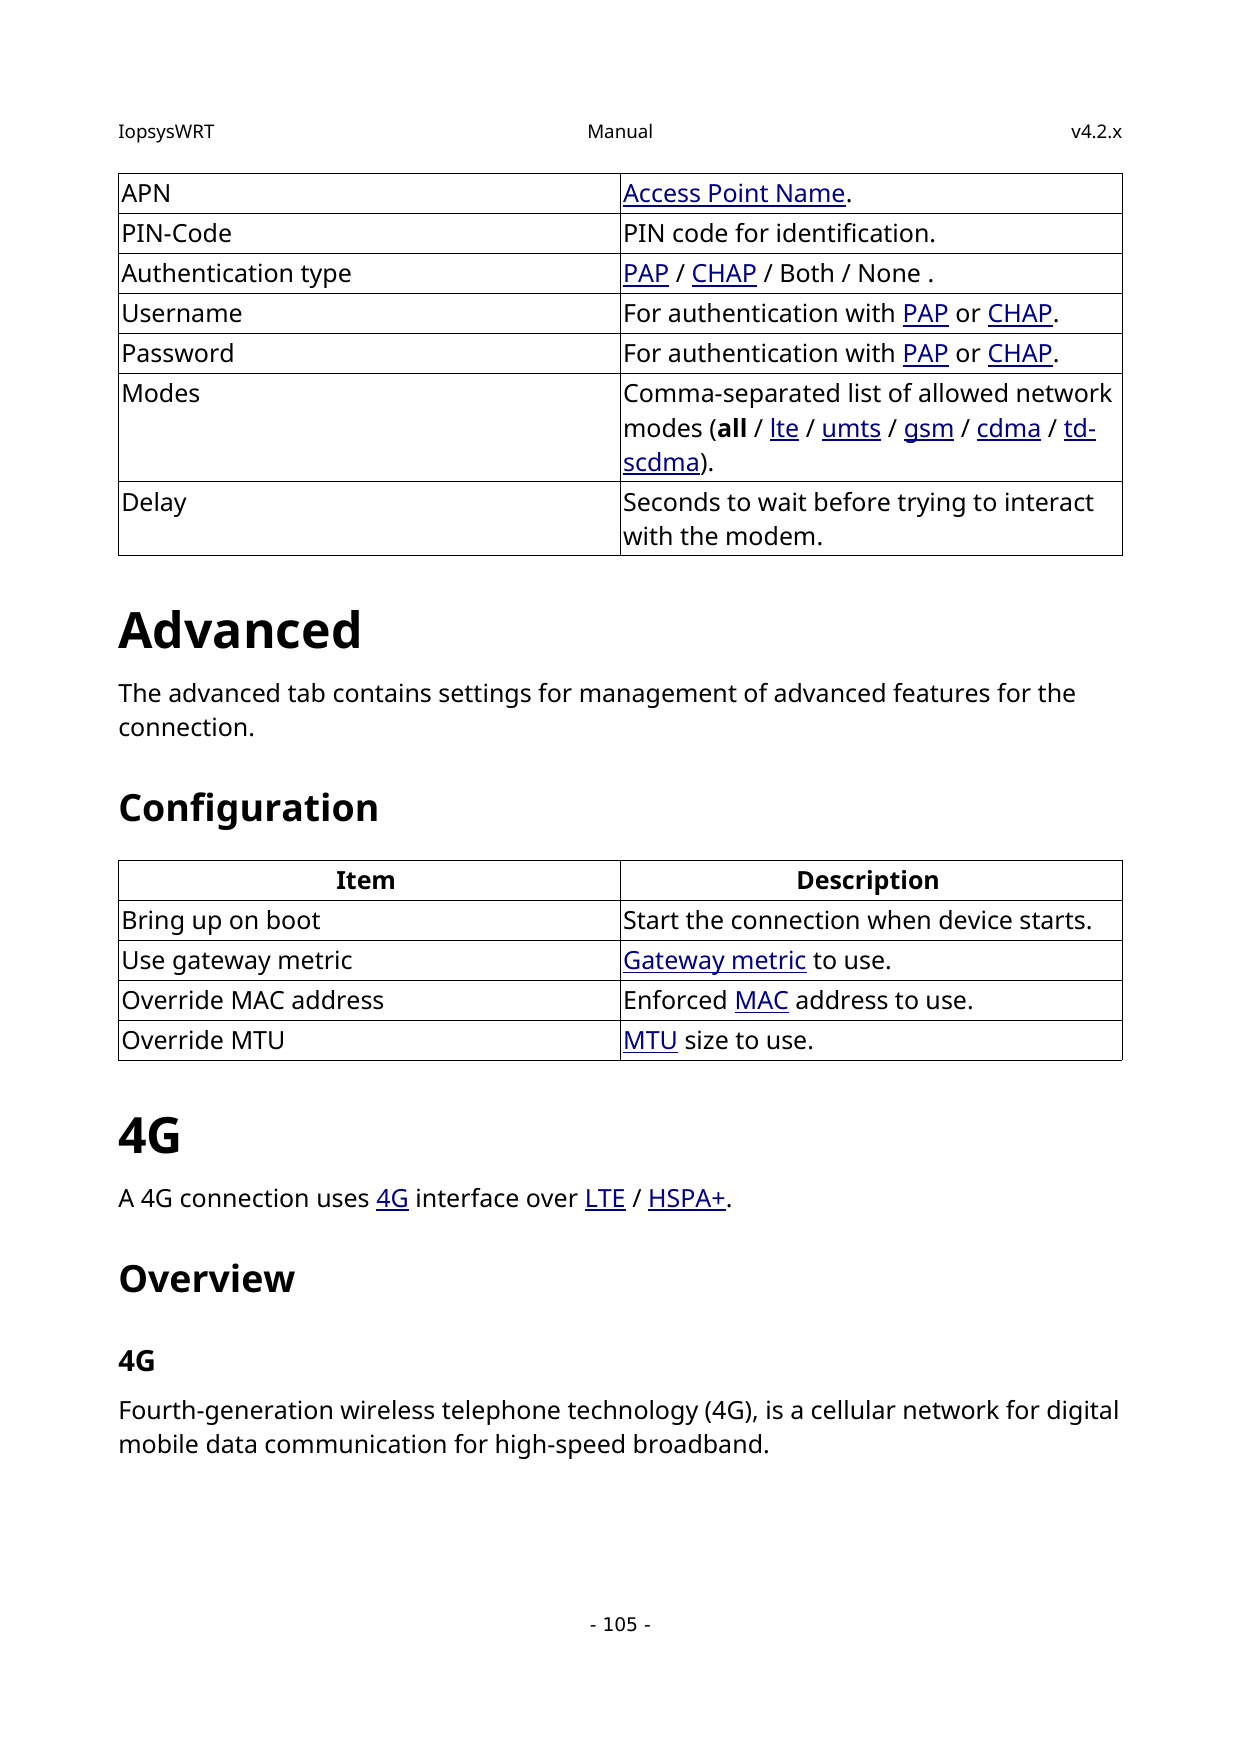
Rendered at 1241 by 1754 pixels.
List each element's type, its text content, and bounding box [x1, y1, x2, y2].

subtitle 4G [118, 1340, 1122, 1380]
text A 4G connection uses 4G interface over LTE / HSPA+. [118, 1180, 1122, 1214]
table_cell Override MTU [119, 1021, 620, 1060]
table_cell APN [119, 174, 620, 213]
table_cell Gateway metric to use. [621, 941, 1122, 980]
table_cell PIN code for identification. [621, 214, 1122, 253]
text The advanced tab contains settings for management of advanced features for the connection. [118, 676, 1122, 744]
table_cell Use gateway metric [119, 941, 620, 980]
table_header Item [119, 861, 620, 900]
table_cell Comma-separated list of allowed network modes (all / lte / umts / gsm / cdma / td-scdma). [621, 374, 1122, 481]
table_cell Bring up on boot [119, 901, 620, 940]
text Fourth-generation wireless telephone technology (4G), is a cellular network for digital mobile data communication for high-speed broadband. [118, 1393, 1122, 1461]
table_cell For authentication with PAP or CHAP. [621, 294, 1122, 333]
table_cell Modes [119, 374, 620, 481]
table_cell Password [119, 334, 620, 373]
subtitle Overview [118, 1252, 1122, 1303]
table_cell Enforced MAC address to use. [621, 981, 1122, 1020]
table_cell For authentication with PAP or CHAP. [621, 334, 1122, 373]
table_cell Authentication type [119, 254, 620, 293]
table_cell Delay [119, 482, 620, 555]
table_cell Seconds to wait before trying to interact with the modem. [621, 482, 1122, 555]
subtitle Configuration [118, 781, 1122, 832]
subtitle Advanced [118, 595, 1122, 663]
table_cell MTU size to use. [621, 1021, 1122, 1060]
table_cell Username [119, 294, 620, 333]
table_cell PIN-Code [119, 214, 620, 253]
table_cell Access Point Name. [621, 174, 1122, 213]
table_cell PAP / CHAP / Both / None . [621, 254, 1122, 293]
table_header Description [621, 861, 1122, 900]
table_cell Override MAC address [119, 981, 620, 1020]
subtitle 4G [118, 1100, 1122, 1168]
table_cell Start the connection when device starts. [621, 901, 1122, 940]
